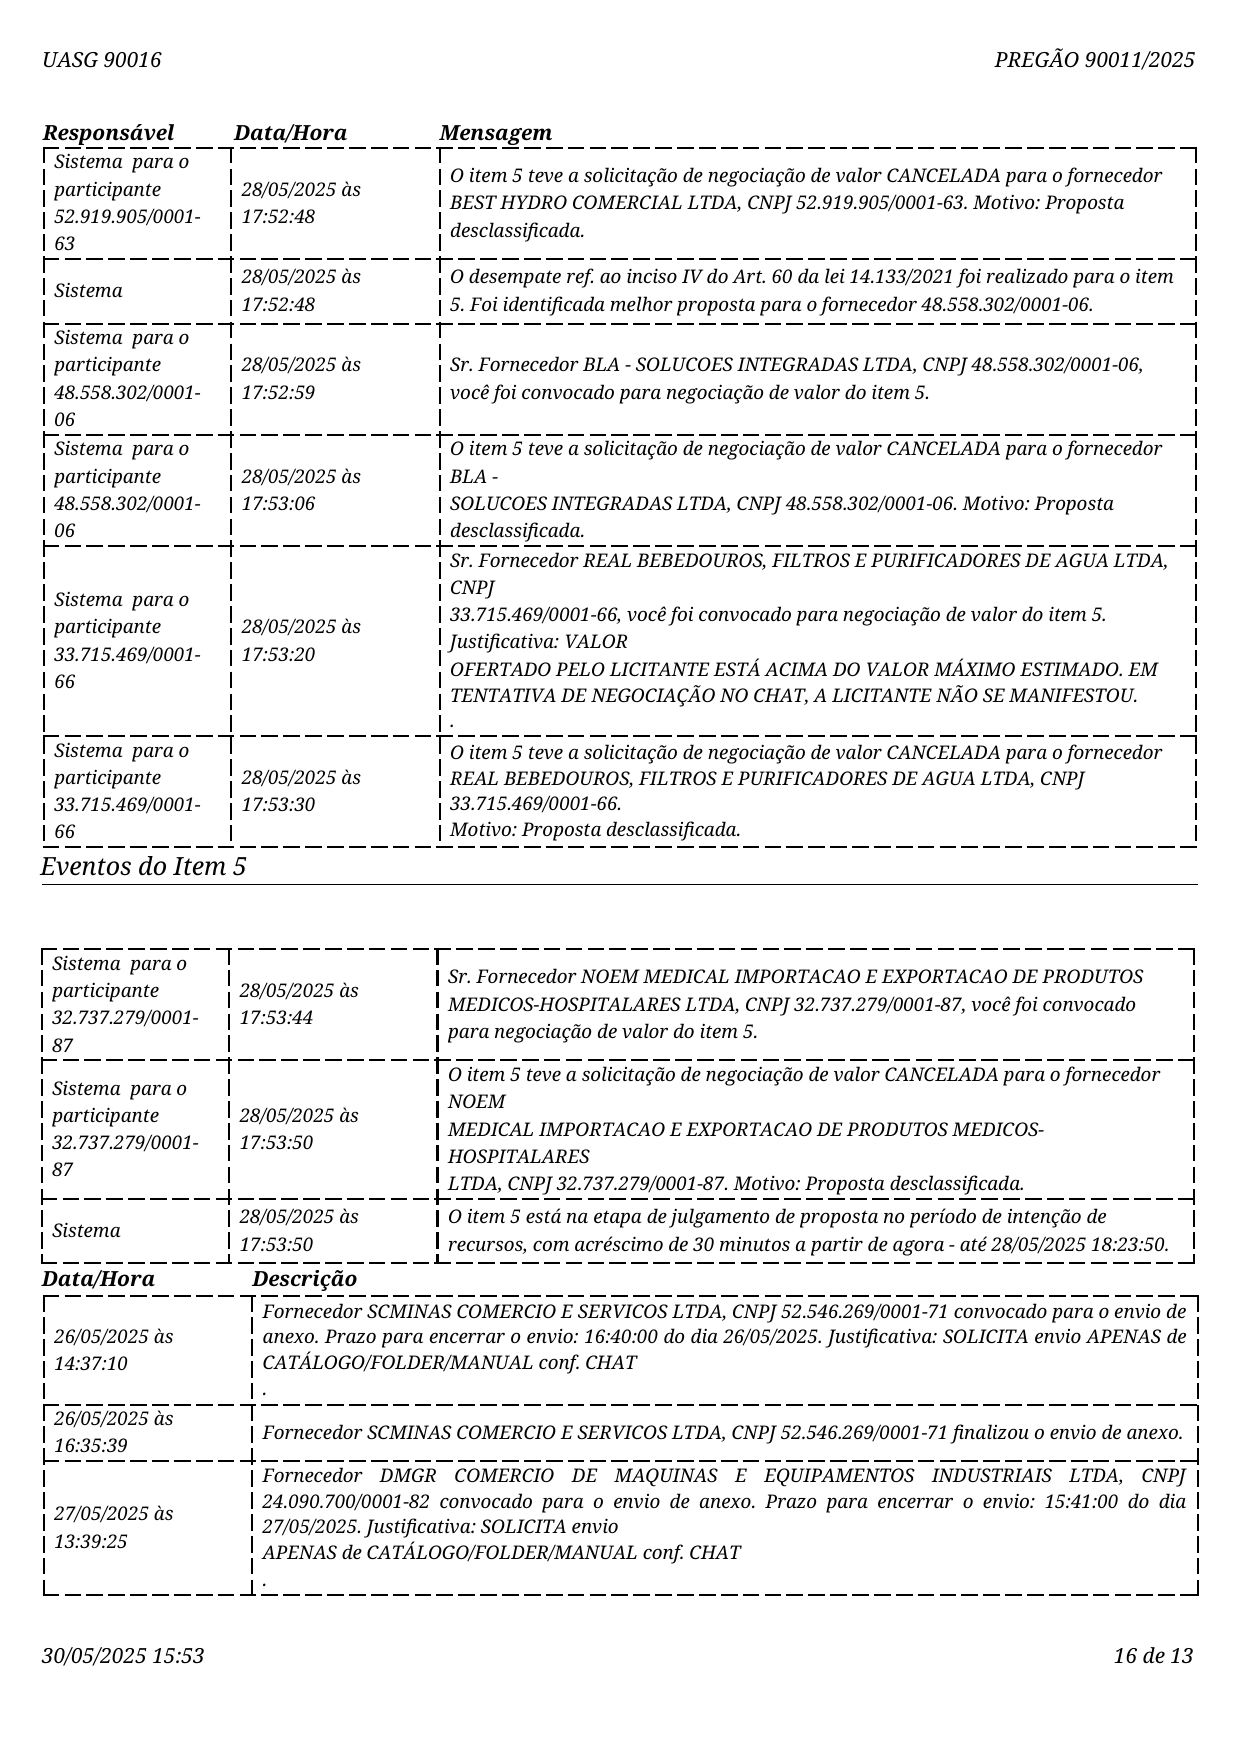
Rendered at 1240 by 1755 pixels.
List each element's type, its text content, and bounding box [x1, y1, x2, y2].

table_header 26/05/2025 às 14:37:10 [44, 1295, 252, 1403]
table_cell Sistema para o participante 33.715.469/0001-66 [44, 545, 231, 735]
table_cell O item 5 teve a solicitação de negociação de valor CANCELADA para o fornecedor NOEM MEDICAL IMPORTACAO E EXPORTACAO DE PRODUTOS MEDICOS-HOSPITALARES LTDA, CNPJ 32.737.279/0001-87. Motivo: Proposta desclassificada. [438, 1059, 1194, 1198]
table_cell 28/05/2025 às 17:53:06 [231, 434, 439, 545]
table_cell Fornecedor DMGR COMERCIO DE MAQUINAS E EQUIPAMENTOS INDUSTRIAIS LTDA, CNPJ 24.090.700/0001-82 convocado para o envio de anexo. Prazo para encerrar o envio: 15:41:00 do dia 27/05/2025. Justificativa: SOLICITA envio APENAS de CATÁLOGO/FOLDER/MANUAL conf. CHAT . [252, 1460, 1198, 1594]
table_cell Sistema [44, 258, 231, 322]
table_cell Sistema para o participante 48.558.302/0001-06 [44, 323, 231, 434]
table_cell O item 5 teve a solicitação de negociação de valor CANCELADA para o fornecedor BLA - SOLUCOES INTEGRADAS LTDA, CNPJ 48.558.302/0001-06. Motivo: Proposta desclassificada. [440, 434, 1196, 545]
table_cell O item 5 teve a solicitação de negociação de valor CANCELADA para o fornecedor BEST HYDRO COMERCIAL LTDA, CNPJ 52.919.905/0001-63. Motivo: Proposta desclassificada. [440, 147, 1196, 258]
table_cell 28/05/2025 às 17:53:30 [231, 735, 439, 846]
table_cell Sistema para o participante 32.737.279/0001-87 [42, 1059, 229, 1198]
table_cell Sr. Fornecedor BLA - SOLUCOES INTEGRADAS LTDA, CNPJ 48.558.302/0001-06, você foi convocado para negociação de valor do item 5. [440, 323, 1196, 434]
table_cell Fornecedor SCMINAS COMERCIO E SERVICOS LTDA, CNPJ 52.546.269/0001-71 finalizou o envio de anexo. [252, 1404, 1198, 1460]
table_cell 28/05/2025 às 17:53:50 [229, 1059, 437, 1198]
table_cell Sistema para o participante 48.558.302/0001-06 [44, 434, 231, 545]
table_header Sr. Fornecedor NOEM MEDICAL IMPORTACAO E EXPORTACAO DE PRODUTOS MEDICOS-HOSPITALARES LTDA, CNPJ 32.737.279/0001-87, você foi convocado para negociação de valor do item 5. [438, 948, 1194, 1059]
table_cell Sr. Fornecedor REAL BEBEDOUROS, FILTROS E PURIFICADORES DE AGUA LTDA, CNPJ 33.715.469/0001-66, você foi convocado para negociação de valor do item 5. Justificativa: VALOR OFERTADO PELO LICITANTE ESTÁ ACIMA DO VALOR MÁXIMO ESTIMADO. EM TENTATIVA DE NEGOCIAÇÃO NO CHAT, A LICITANTE NÃO SE MANIFESTOU. . [440, 545, 1196, 735]
table_cell Sistema para o participante 33.715.469/0001-66 [44, 735, 231, 846]
table_cell 26/05/2025 às 16:35:39 [44, 1404, 252, 1460]
table_cell 28/05/2025 às 17:52:48 [231, 258, 439, 322]
table_cell O desempate ref. ao inciso IV do Art. 60 da lei 14.133/2021 foi realizado para o item 5. Foi identificada melhor proposta para o fornecedor 48.558.302/0001-06. [440, 258, 1196, 322]
table_cell 28/05/2025 às 17:52:59 [231, 323, 439, 434]
table_cell O item 5 está na etapa de julgamento de proposta no período de intenção de recursos, com acréscimo de 30 minutos a partir de agora - até 28/05/2025 18:23:50. [438, 1198, 1194, 1262]
table_cell 28/05/2025 às 17:52:48 [231, 147, 439, 258]
table_cell 28/05/2025 às 17:53:20 [231, 545, 439, 735]
text Eventos do Item 5 [40, 848, 1196, 882]
table_cell O item 5 teve a solicitação de negociação de valor CANCELADA para o fornecedor REAL BEBEDOUROS, FILTROS E PURIFICADORES DE AGUA LTDA, CNPJ 33.715.469/0001-66. Motivo: Proposta desclassificada. [440, 735, 1196, 846]
table_cell 28/05/2025 às 17:53:50 [229, 1198, 437, 1262]
table_header 28/05/2025 às 17:53:44 [229, 948, 437, 1059]
table_cell 27/05/2025 às 13:39:25 [44, 1460, 252, 1594]
table_cell Sistema [42, 1198, 229, 1262]
table_header Fornecedor SCMINAS COMERCIO E SERVICOS LTDA, CNPJ 52.546.269/0001-71 convocado para o envio de anexo. Prazo para encerrar o envio: 16:40:00 do dia 26/05/2025. Justificativa: SOLICITA envio APENAS de CATÁLOGO/FOLDER/MANUAL conf. CHAT . [252, 1295, 1198, 1403]
text Data/Hora Descrição [42, 1264, 1196, 1293]
table_cell Sistema para o participante 52.919.905/0001-63 [44, 147, 231, 258]
table_header Sistema para o participante 32.737.279/0001-87 [42, 948, 229, 1059]
